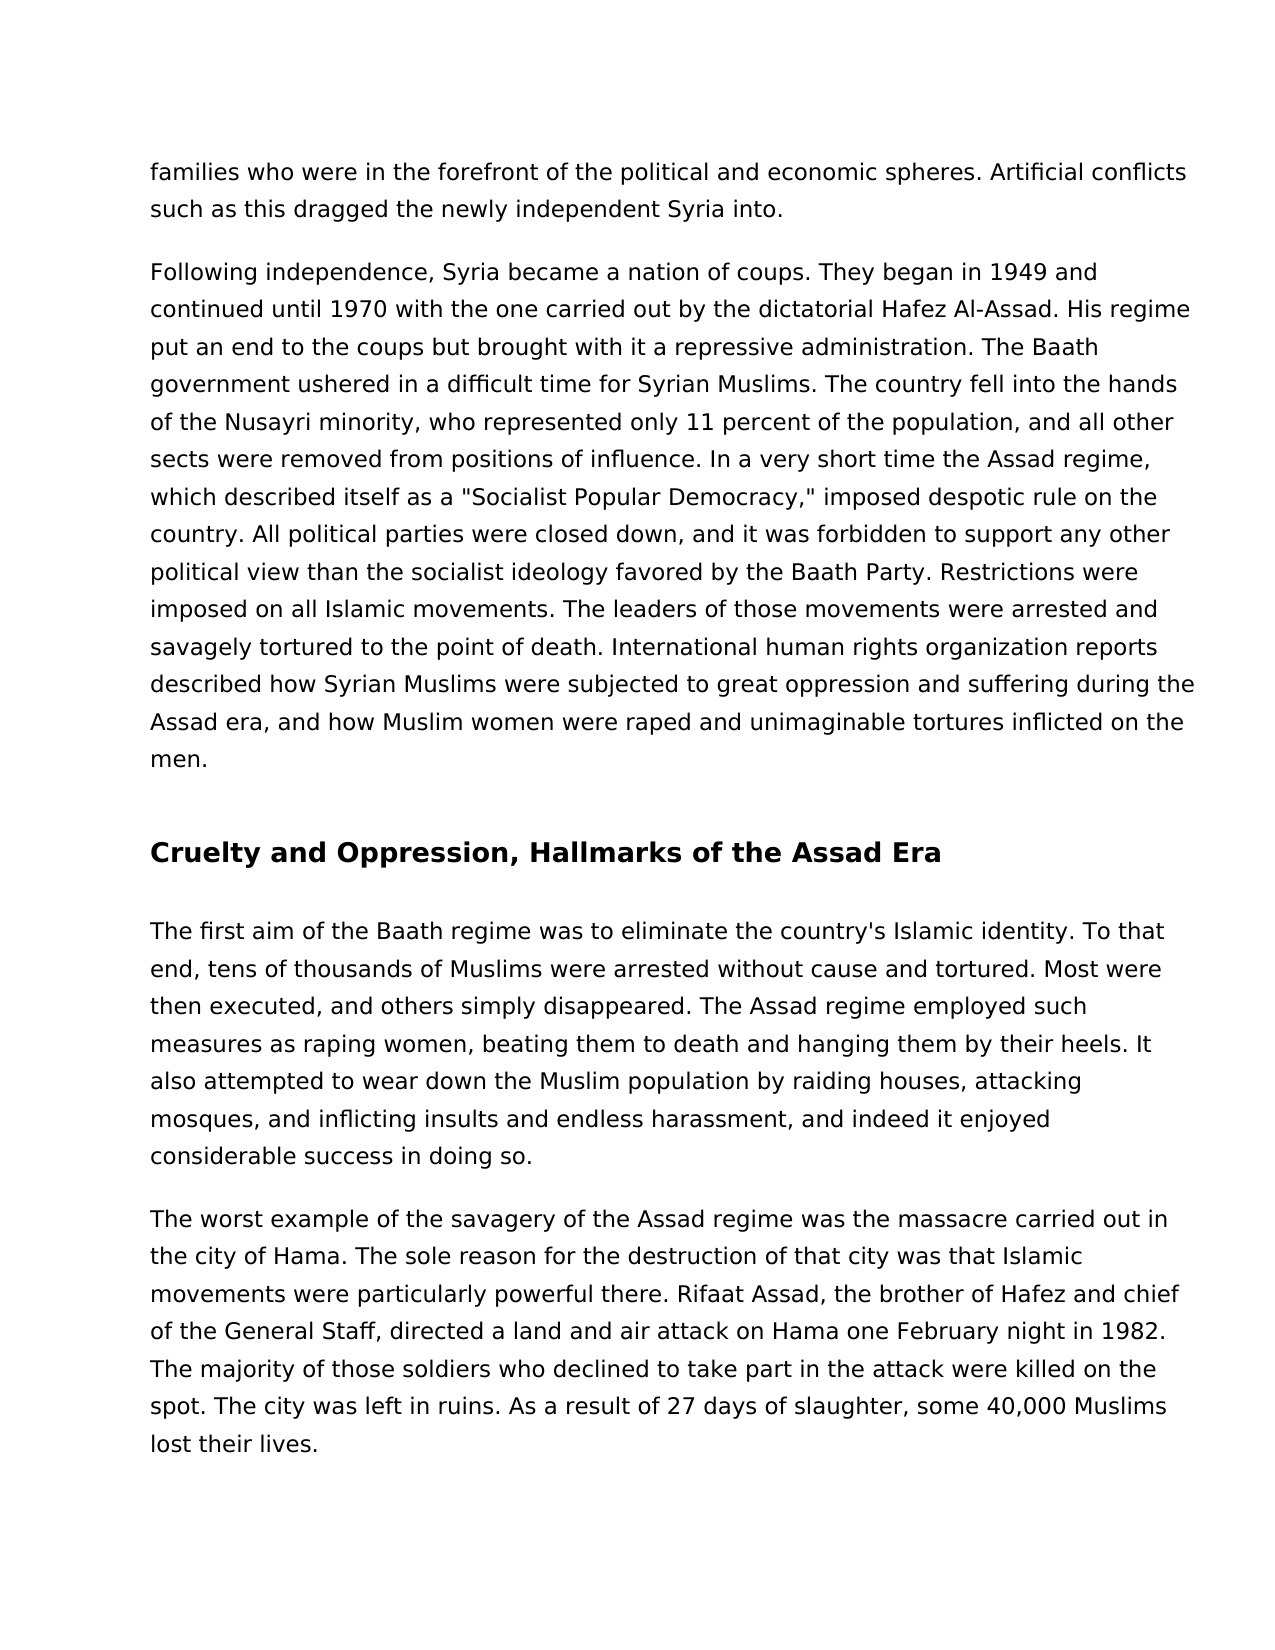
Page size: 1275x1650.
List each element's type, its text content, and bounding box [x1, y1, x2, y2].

text The worst example of the savagery of the Assad regime was the massacre carried out in the city of Hama. The sole reason for the destruction of that city was that Islamic movements were particularly powerful there. Rifaat Assad, the brother of Hafez and chief of the General Staff, directed a land and air attack on Hama one February night in 1982. The majority of those soldiers who declined to take part in the attack were killed on the spot. The city was left in ruins. As a result of 27 days of slaughter, some 40,000 Muslims lost their lives. [150, 1197, 1200, 1460]
text The first aim of the Baath regime was to eliminate the country's Islamic identity. To that end, tens of thousands of Muslims were arrested without cause and tortured. Most were then executed, and others simply disappeared. The Assad regime employed such measures as raping women, beating them to death and hanging them by their heels. It also attempted to wear down the Muslim population by raiding houses, attacking mosques, and inflicting insults and endless harassment, and indeed it enjoyed considerable success in doing so. [150, 910, 1200, 1172]
text Following independence, Syria became a nation of coups. They began in 1949 and continued until 1970 with the one carried out by the dictatorial Hafez Al-Assad. His regime put an end to the coups but brought with it a repressive administration. The Baath government ushered in a difficult time for Syrian Muslims. The country fell into the hands of the Nusayri minority, who represented only 11 percent of the population, and all other sects were removed from positions of influence. In a very short time the Assad regime, which described itself as a "Socialist Popular Democracy," imposed despotic rule on the country. All political parties were closed down, and it was forbidden to support any other political view than the socialist ideology favored by the Baath Party. Restrictions were imposed on all Islamic movements. The leaders of those movements were arrested and savagely tortured to the point of death. International human rights organization reports described how Syrian Muslims were subjected to great oppression and suffering during the Assad era, and how Muslim women were raped and unimaginable tortures inflicted on the men. [150, 250, 1200, 775]
text families who were in the forefront of the political and economic spheres. Artificial conflicts such as this dragged the newly independent Syria into. [150, 150, 1200, 225]
subtitle Cruelty and Oppression, Hallmarks of the Assad Era [150, 837, 1200, 869]
